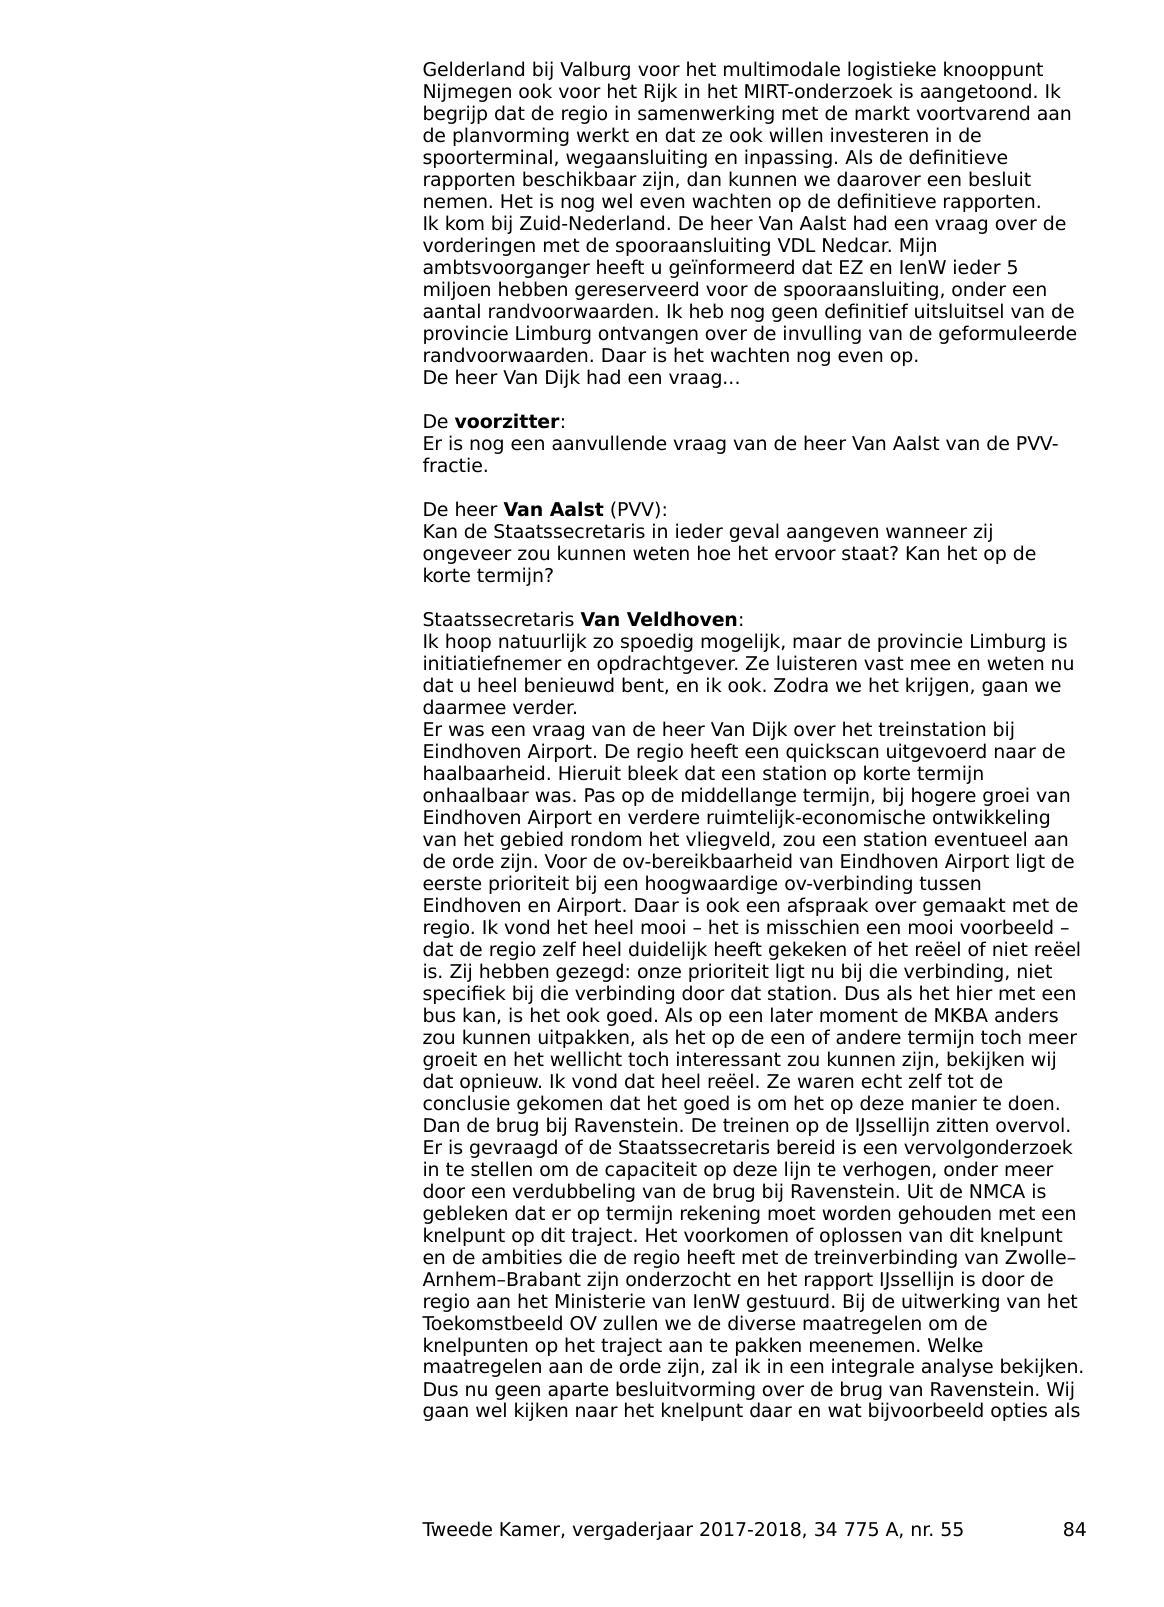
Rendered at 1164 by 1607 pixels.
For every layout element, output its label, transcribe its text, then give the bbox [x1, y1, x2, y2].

text Gelderland bij Valburg voor het multimodale logistieke knooppunt Nijmegen ook voor het Rijk in het MIRT-onderzoek is aangetoond. Ik begrijp dat de regio in samenwerking met de markt voortvarend aan de planvorming werkt en dat ze ook willen investeren in de spoorterminal, wegaansluiting en inpassing. Als de definitieve rapporten beschikbaar zijn, dan kunnen we daarover een besluit nemen. Het is nog wel even wachten op de definitieve rapporten. [422, 59, 1087, 213]
text Er is nog een aanvullende vraag van de heer Van Aalst van de PVV-fractie. [422, 433, 1087, 477]
text De heer Van Aalst (PVV): [422, 499, 1087, 521]
text Staatssecretaris Van Veldhoven: [422, 609, 1087, 631]
text De voorzitter: [422, 411, 1087, 433]
text Kan de Staatssecretaris in ieder geval aangeven wanneer zij ongeveer zou kunnen weten hoe het ervoor staat? Kan het op de korte termijn? [422, 521, 1087, 587]
text Dan de brug bij Ravenstein. De treinen op de IJssellijn zitten overvol. Er is gevraagd of de Staatssecretaris bereid is een vervolgonderzoek in te stellen om de capaciteit op deze lijn te verhogen, onder meer door een verdubbeling van de brug bij Ravenstein. Uit de NMCA is gebleken dat er op termijn rekening moet worden gehouden met een knelpunt op dit traject. Het voorkomen of oplossen van dit knelpunt en de ambities die de regio heeft met de treinverbinding van Zwolle–Arnhem–Brabant zijn onderzocht en het rapport IJssellijn is door de regio aan het Ministerie van IenW gestuurd. Bij de uitwerking van het Toekomstbeeld OV zullen we de diverse maatregelen om de knelpunten op het traject aan te pakken meenemen. Welke maatregelen aan de orde zijn, zal ik in een integrale analyse bekijken. Dus nu geen aparte besluitvorming over de brug van Ravenstein. Wij gaan wel kijken naar het knelpunt daar en wat bijvoorbeeld opties als [422, 1115, 1087, 1422]
text Ik hoop natuurlijk zo spoedig mogelijk, maar de provincie Limburg is initiatiefnemer en opdrachtgever. Ze luisteren vast mee en weten nu dat u heel benieuwd bent, en ik ook. Zodra we het krijgen, gaan we daarmee verder. [422, 631, 1087, 719]
text Er was een vraag van de heer Van Dijk over het treinstation bij Eindhoven Airport. De regio heeft een quickscan uitgevoerd naar de haalbaarheid. Hieruit bleek dat een station op korte termijn onhaalbaar was. Pas op de middellange termijn, bij hogere groei van Eindhoven Airport en verdere ruimtelijk-economische ontwikkeling van het gebied rondom het vliegveld, zou een station eventueel aan de orde zijn. Voor de ov-bereikbaarheid van Eindhoven Airport ligt de eerste prioriteit bij een hoogwaardige ov-verbinding tussen Eindhoven en Airport. Daar is ook een afspraak over gemaakt met de regio. Ik vond het heel mooi – het is misschien een mooi voorbeeld – dat de regio zelf heel duidelijk heeft gekeken of het reëel of niet reëel is. Zij hebben gezegd: onze prioriteit ligt nu bij die verbinding, niet specifiek bij die verbinding door dat station. Dus als het hier met een bus kan, is het ook goed. Als op een later moment de MKBA anders zou kunnen uitpakken, als het op de een of andere termijn toch meer groeit en het wellicht toch interessant zou kunnen zijn, bekijken wij dat opnieuw. Ik vond dat heel reëel. Ze waren echt zelf tot de conclusie gekomen dat het goed is om het op deze manier te doen. [422, 719, 1087, 1115]
text Ik kom bij Zuid-Nederland. De heer Van Aalst had een vraag over de vorderingen met de spooraansluiting VDL Nedcar. Mijn ambtsvoorganger heeft u geïnformeerd dat EZ en IenW ieder 5 miljoen hebben gereserveerd voor de spooraansluiting, onder een aantal randvoorwaarden. Ik heb nog geen definitief uitsluitsel van de provincie Limburg ontvangen over de invulling van de geformuleerde randvoorwaarden. Daar is het wachten nog even op. [422, 213, 1087, 367]
text De heer Van Dijk had een vraag... [422, 367, 1087, 389]
